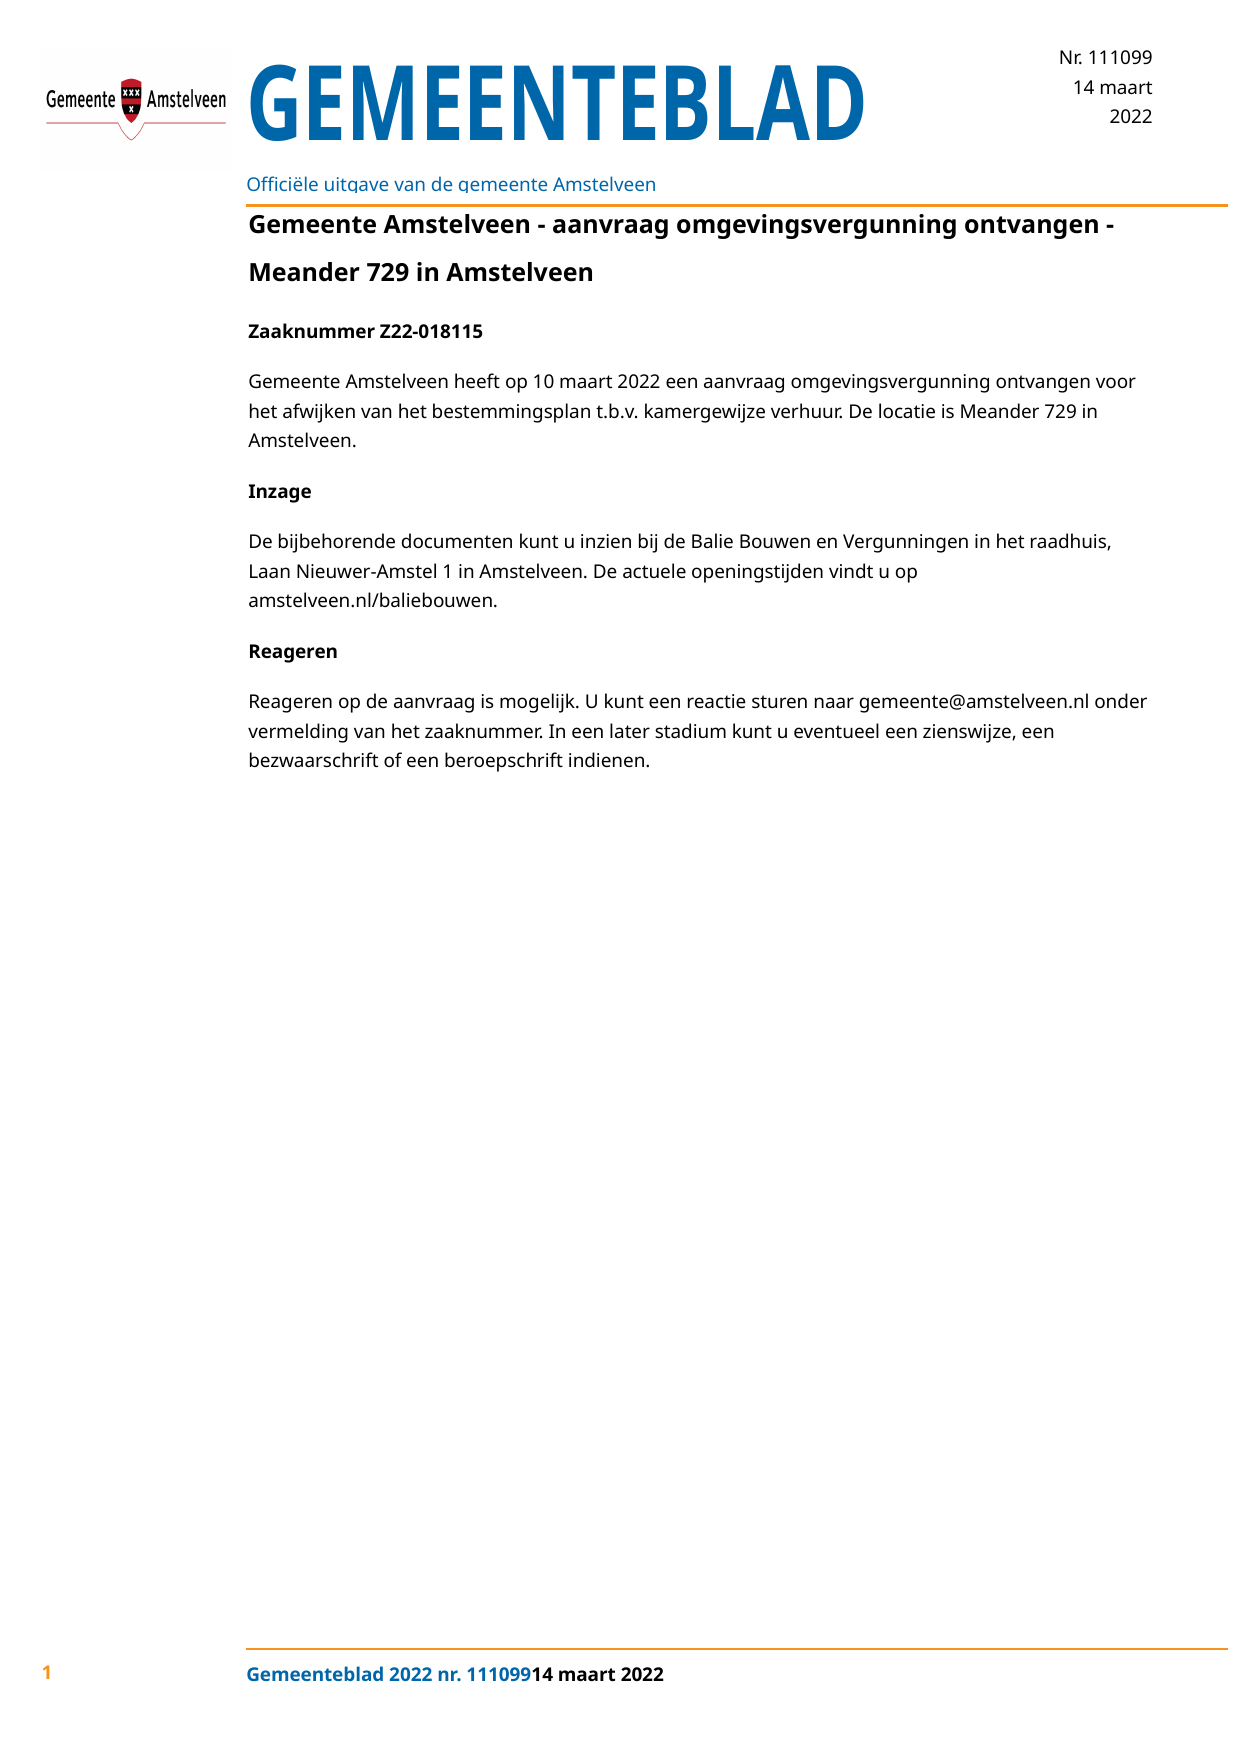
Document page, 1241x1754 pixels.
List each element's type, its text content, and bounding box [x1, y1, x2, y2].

text Gemeente Amstelveen heeft op 10 maart 2022 een aanvraag omgevingsvergunning ontvangen voor het afwijken van het bestemmingsplan t.b.v. kamergewijze verhuur. De locatie is Meander 729 in Amstelveen. [248, 368, 1152, 453]
text Reageren op de aanvraag is mogelijk. U kunt een reactie sturen naar gemeente@amstelveen.nl onder vermelding van het zaaknummer. In een later stadium kunt u eventueel een zienswijze, een bezwaarschrift of een beroepschrift indienen. [248, 688, 1152, 773]
picture [41, 47, 231, 172]
text Inzage [248, 478, 1152, 504]
text Reageren [248, 638, 1152, 664]
text De bijbehorende documenten kunt u inzien bij de Balie Bouwen en Vergunningen in het raadhuis, Laan Nieuwer-Amstel 1 in Amstelveen. De actuele openingstijden vindt u op amstelveen.nl/baliebouwen. [248, 528, 1152, 613]
text Zaaknummer Z22-018115 [248, 318, 1152, 344]
text Gemeente Amstelveen - aanvraag omgevingsvergunning ontvangen - Meander 729 in Amstelveen [248, 207, 1152, 288]
